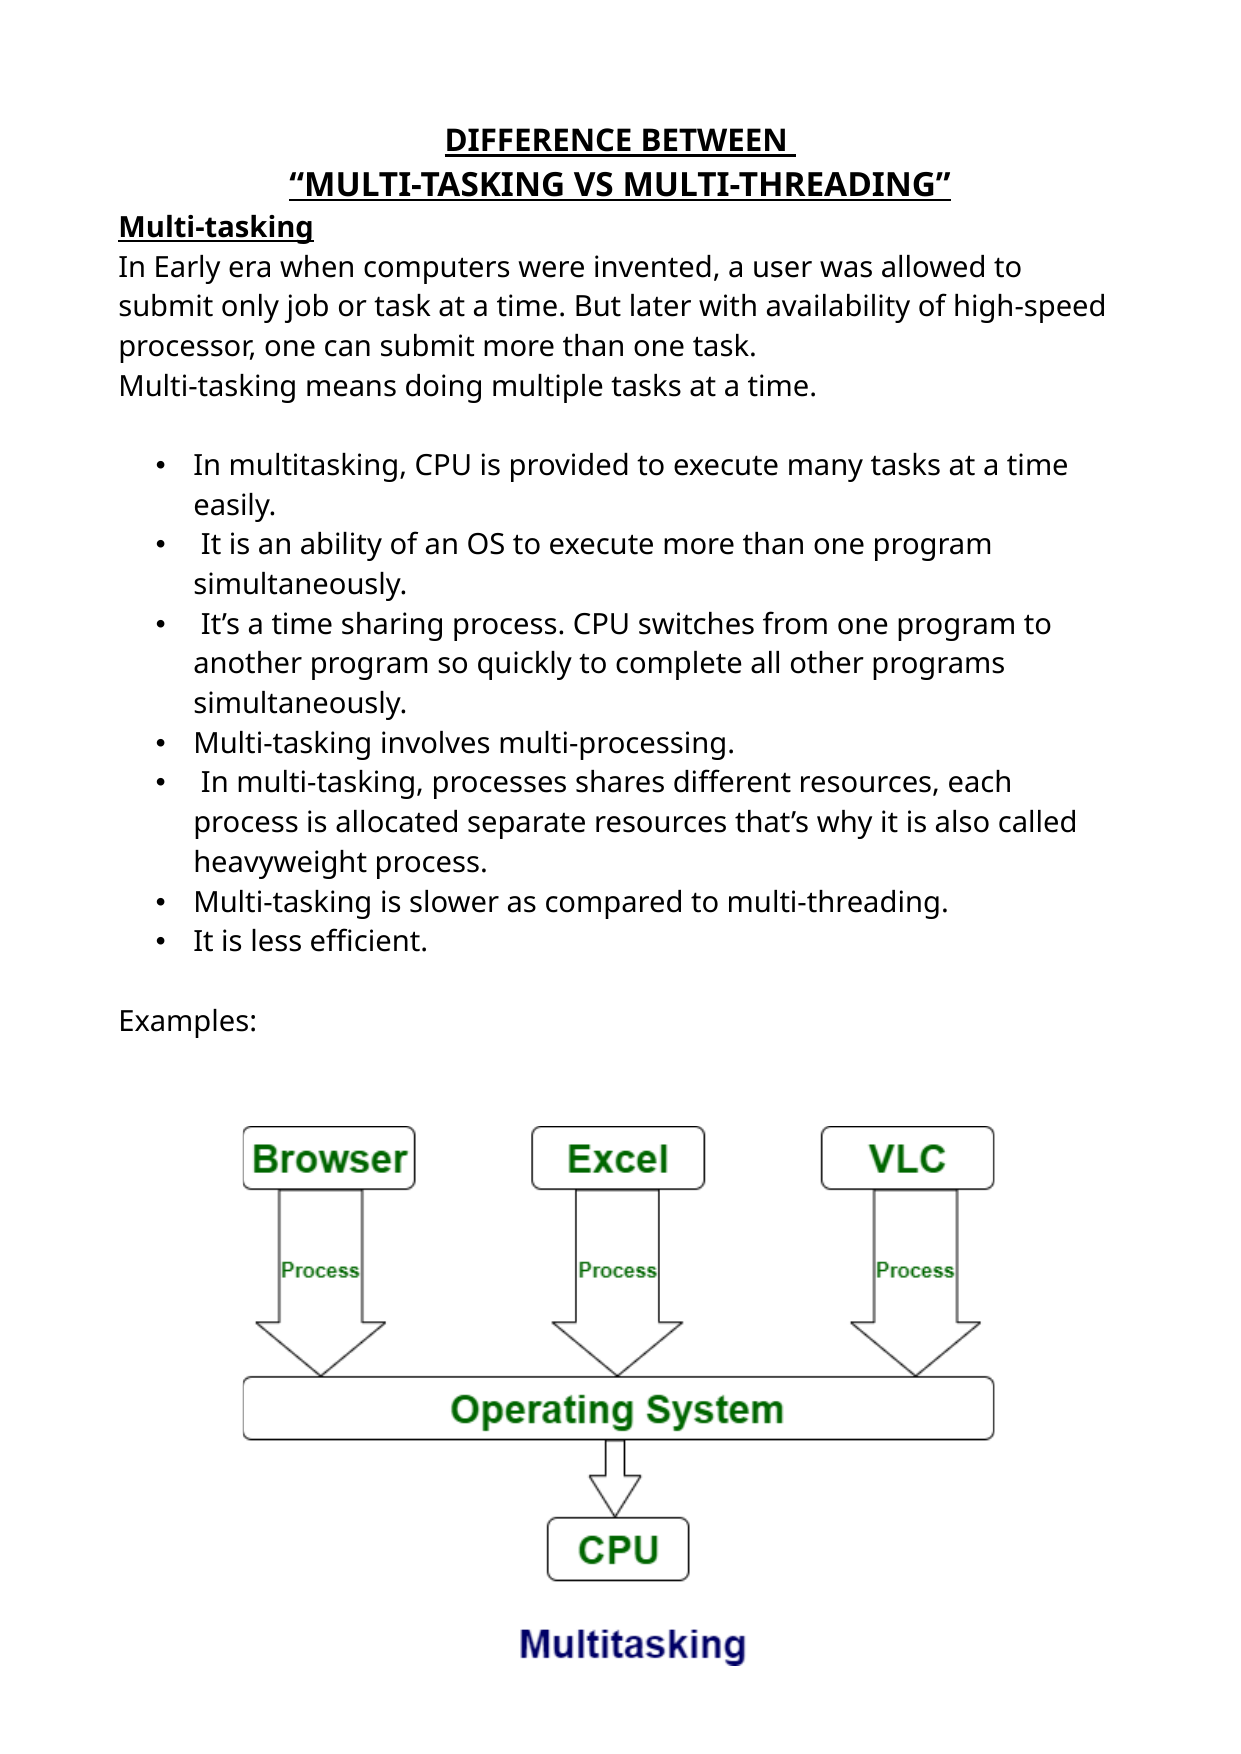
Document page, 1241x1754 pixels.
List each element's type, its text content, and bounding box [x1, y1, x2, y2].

list Multi-tasking involves multi-processing. [156, 722, 1122, 762]
text In Early era when computers were invented, a user was allowed to submit only job or task at a time. But later with availability of high-speed processor, one can submit more than one task. [118, 246, 1122, 365]
text Multi-tasking [118, 206, 1122, 246]
list It is an ability of an OS to execute more than one program simultaneously. [156, 524, 1122, 603]
text “MULTI-TASKING VS MULTI-THREADING” [118, 161, 1122, 206]
list In multitasking, CPU is provided to execute many tasks at a time easily. [156, 444, 1122, 524]
text Multi-tasking means doing multiple tasks at a time. [118, 365, 1122, 404]
text DIFFERENCE BETWEEN [118, 118, 1122, 161]
list In multi-tasking, processes shares different resources, each process is allocated separate resources that’s why it is also called heavyweight process. [156, 762, 1122, 881]
list Multi-tasking is slower as compared to multi-threading. [156, 881, 1122, 921]
text Examples: [118, 1000, 1122, 1039]
list It’s a time sharing process. CPU switches from one program to another program so quickly to complete all other programs simultaneously. [156, 603, 1122, 722]
list It is less efficient. [156, 921, 1122, 960]
picture [242, 1126, 995, 1666]
